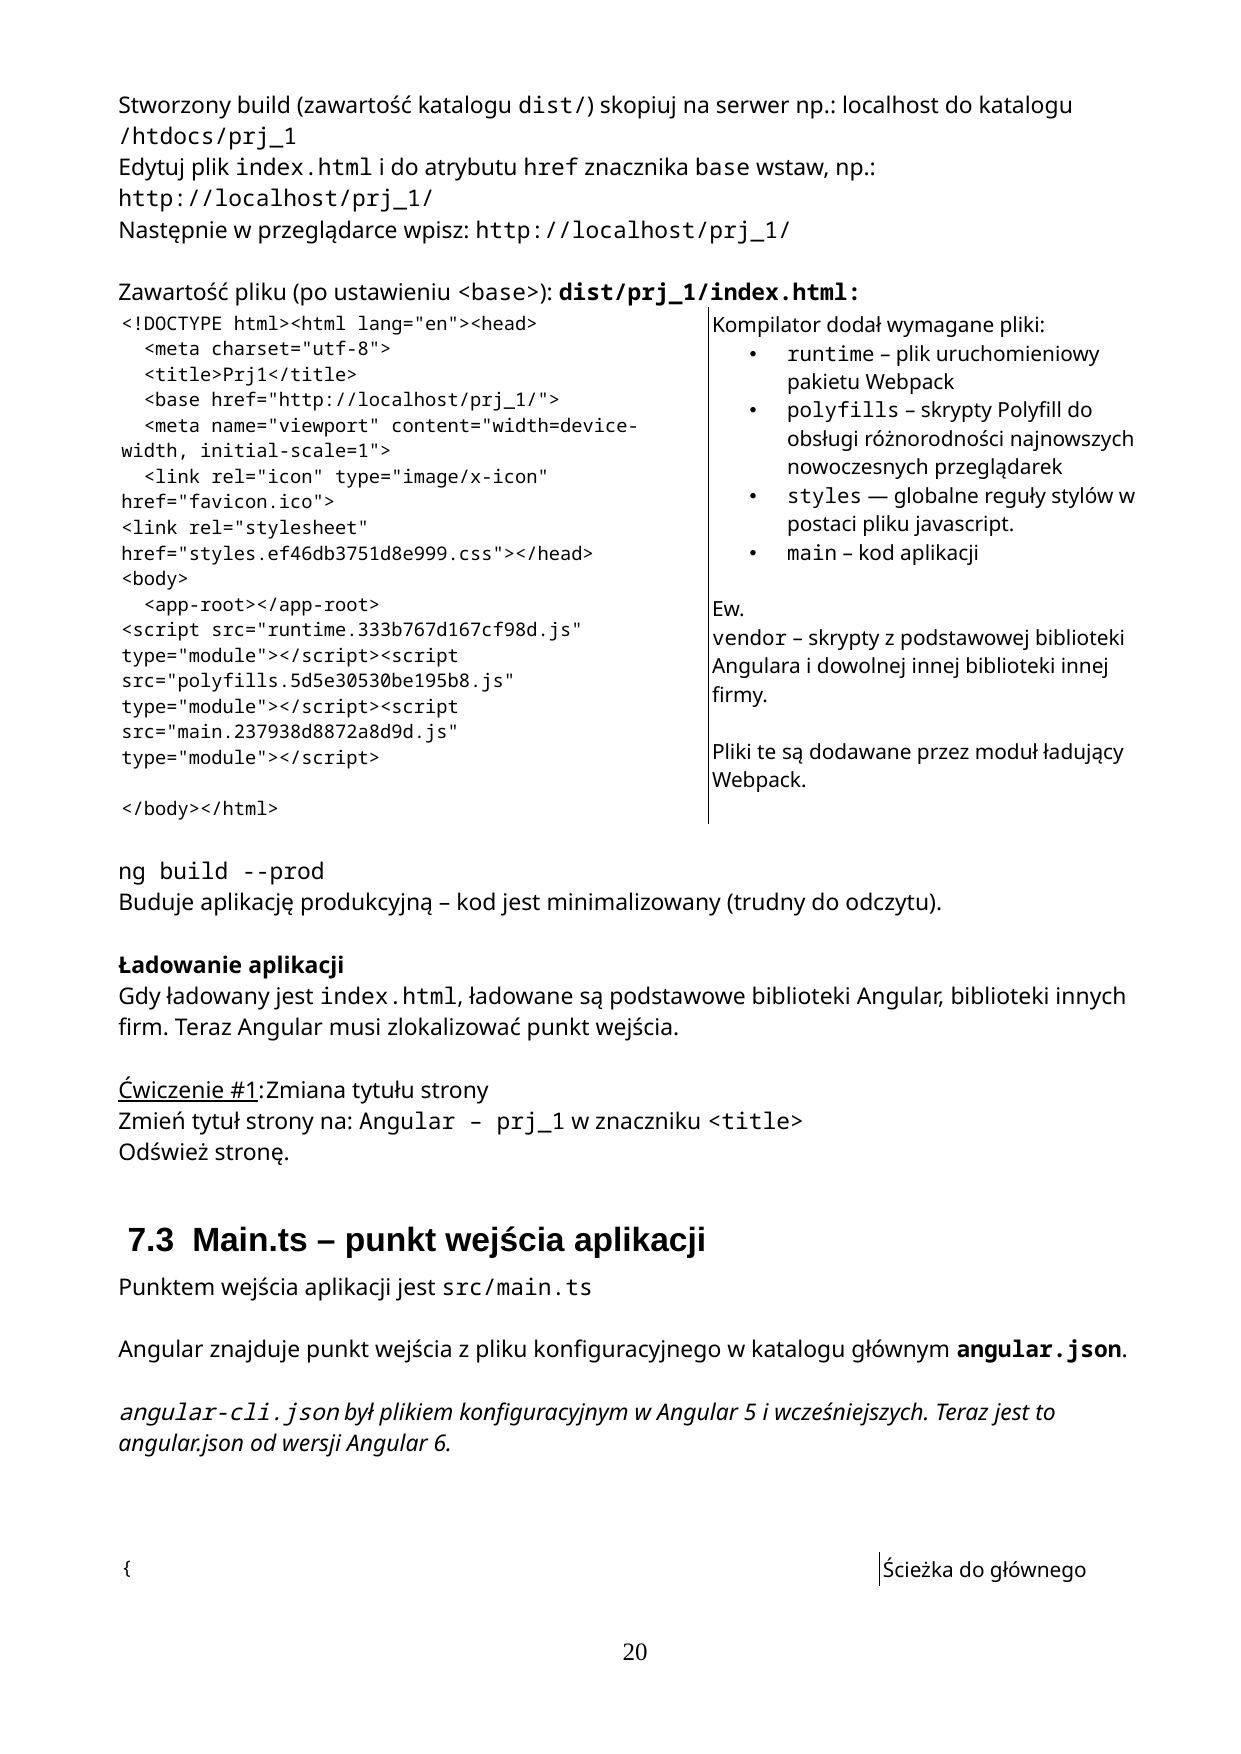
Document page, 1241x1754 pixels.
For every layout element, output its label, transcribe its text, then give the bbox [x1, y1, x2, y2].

text Ładowanie aplikacji [118, 948, 1152, 980]
text angular-cli.json był plikiem konfiguracyjnym w Angular 5 i wcześniejszych. Teraz jest to angular.json od wersji Angular 6. [118, 1396, 1152, 1458]
text Edytuj plik index.html i do atrybutu href znacznika base wstaw, np.: http://localhost/prj_1/ [118, 151, 1152, 213]
text Zmień tytuł strony na: Angular – prj_1 w znaczniku <title> [118, 1105, 1152, 1136]
text Angular znajduje punkt wejścia z pliku konfiguracyjnego w katalogu głównym angular.json. [118, 1333, 1152, 1364]
table_header <!DOCTYPE html><html lang="en"><head> <meta charset="utf-8"> <title>Prj1</title> <base href="http://localhost/prj_1/"> <meta name="viewport" content="width=device-width, initial-scale=1"> <link rel="icon" type="image/x-icon" href="favicon.ico"> <link rel="stylesheet" href="styles.ef46db3751d8e999.css"></head> <body> <app-root></app-root> <script src="runtime.333b767d167cf98d.js" type="module"></script><script src="polyfills.5d5e30530be195b8.js" type="module"></script><script src="main.237938d8872a8d9d.js" type="module"></script> </body></html> [118, 307, 708, 823]
table_header Kompilator dodał wymagane pliki: runtime – plik uruchomieniowy pakietu Webpack polyfills – skrypty Polyfill do obsługi różnorodności najnowszych nowoczesnych przeglądarek styles — globalne reguły stylów w postaci pliku javascript. main – kod aplikacji Ew. vendor – skrypty z podstawowej biblioteki Angulara i dowolnej innej biblioteki innej firmy. Pliki te są dodawane przez moduł ładujący Webpack. [709, 307, 1152, 823]
text Następnie w przeglądarce wpisz: http://localhost/prj_1/ [118, 213, 1152, 245]
table_header { [118, 1552, 879, 1586]
text Zawartość pliku (po ustawieniu <base>): dist/prj_1/index.html: [118, 276, 1152, 307]
text Punktem wejścia aplikacji jest src/main.ts [118, 1271, 1152, 1302]
text Ćwiczenie #1: Zmiana tytułu strony [118, 1073, 1152, 1105]
text ng build --prod [118, 855, 1152, 886]
table_header Ścieżka do głównego [880, 1552, 1152, 1586]
text Gdy ładowany jest index.html, ładowane są podstawowe biblioteki Angular, biblioteki innych firm. Teraz Angular musi zlokalizować punkt wejścia. [118, 980, 1152, 1042]
text Buduje aplikację produkcyjną – kod jest minimalizowany (trudny do odczytu). [118, 886, 1152, 917]
text Stworzony build (zawartość katalogu dist/) skopiuj na serwer np.: localhost do katalogu /htdocs/prj_1 [118, 88, 1152, 151]
text Odśwież stronę. [118, 1136, 1152, 1167]
subtitle Main.ts – punkt wejścia aplikacji [118, 1219, 1152, 1258]
